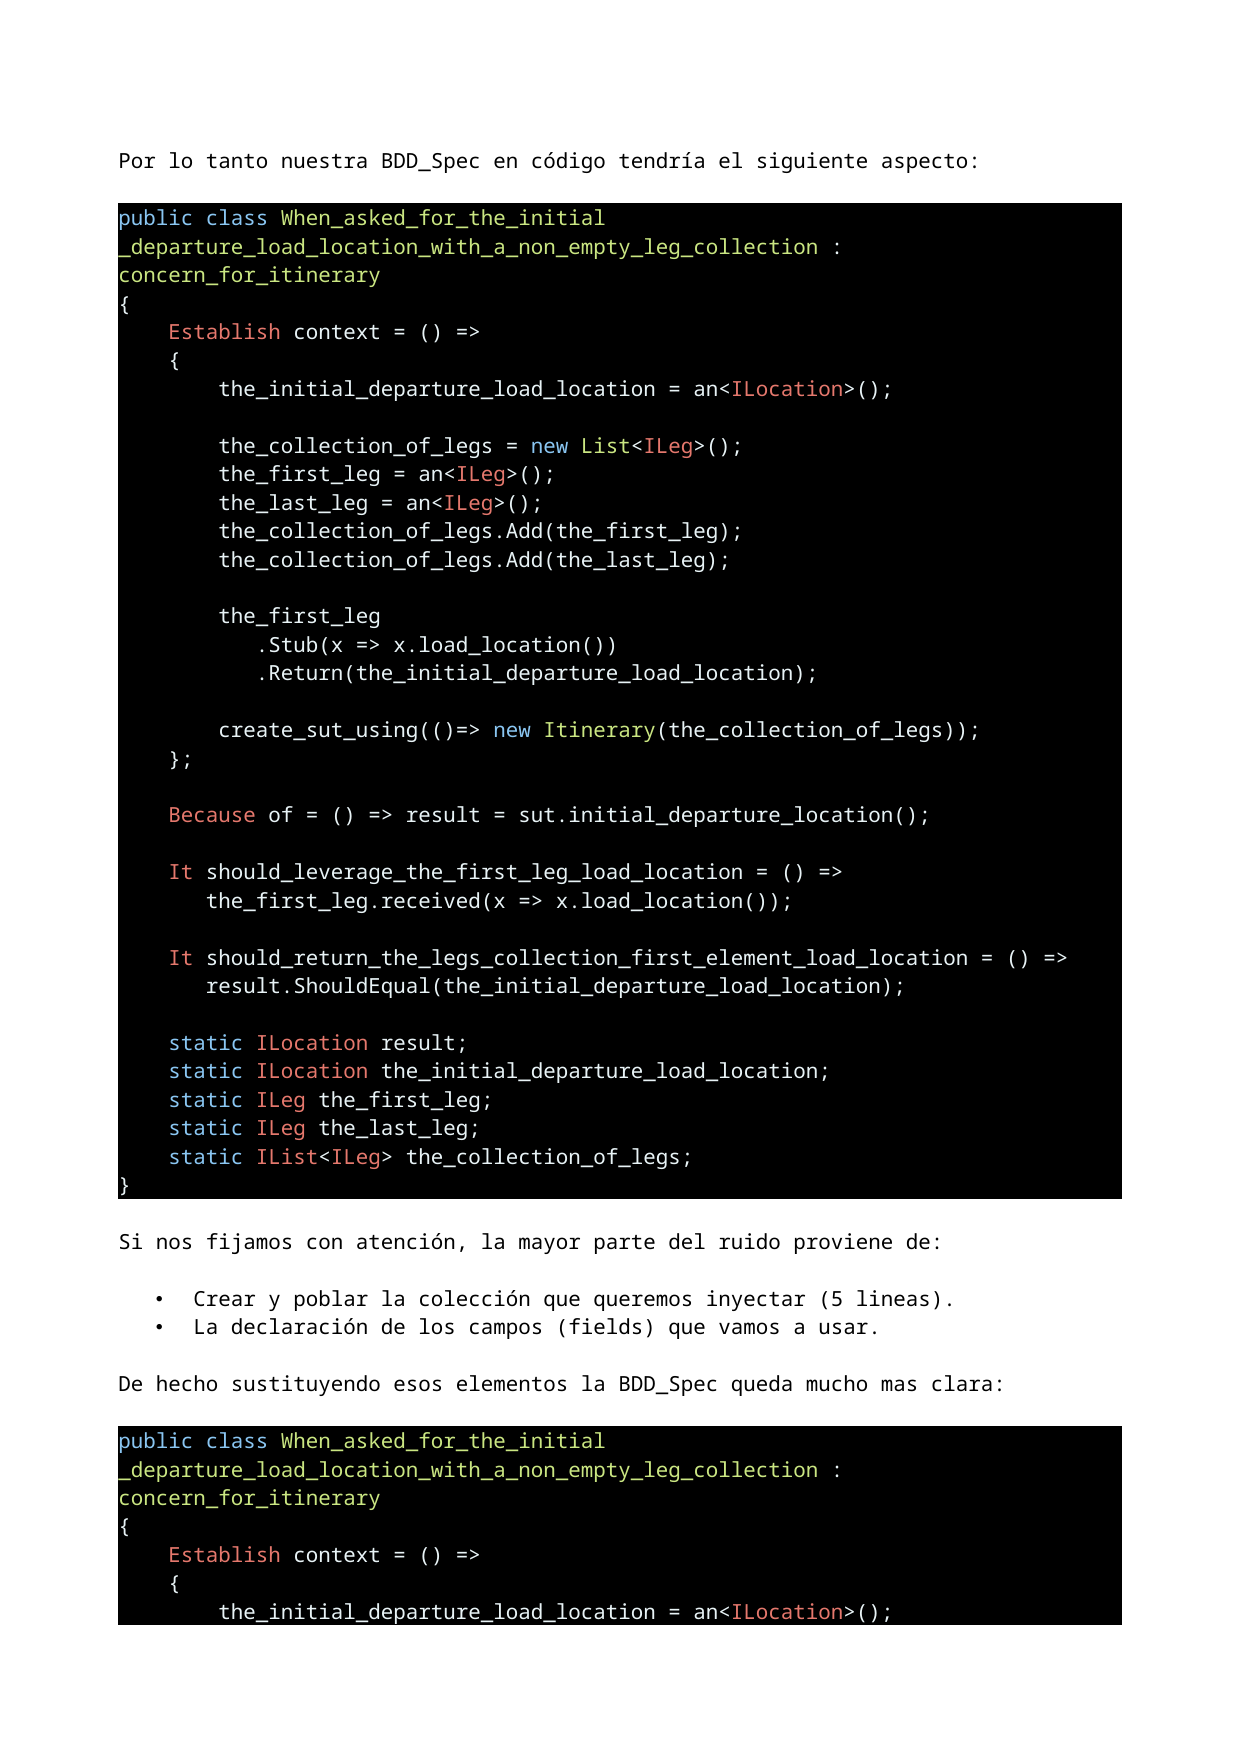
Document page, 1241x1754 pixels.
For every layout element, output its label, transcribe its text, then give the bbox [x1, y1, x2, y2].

text static ILeg the_last_leg; [118, 1113, 1122, 1142]
text concern_for_itinerary [118, 260, 1122, 289]
text the_last_leg = an<ILeg>(); [118, 488, 1122, 516]
text Si nos fijamos con atención, la mayor parte del ruido proviene de: [118, 1227, 1122, 1256]
text { [118, 346, 1122, 374]
text the_initial_departure_load_location = an<ILocation>(); [118, 374, 1122, 402]
text create_sut_using(()=> new Itinerary(the_collection_of_legs)); [118, 715, 1122, 744]
text Establish context = () => [118, 1540, 1122, 1568]
text Establish context = () => [118, 317, 1122, 346]
text De hecho sustituyendo esos elementos la BDD_Spec queda mucho mas clara: [118, 1369, 1122, 1398]
text concern_for_itinerary [118, 1483, 1122, 1512]
text .Stub(x => x.load_location()) [118, 630, 1122, 658]
text { [118, 1512, 1122, 1540]
text the_first_leg.received(x => x.load_location()); [118, 886, 1122, 914]
text static ILeg the_first_leg; [118, 1085, 1122, 1113]
text the_collection_of_legs = new List<ILeg>(); [118, 431, 1122, 459]
list Crear y poblar la colección que queremos inyectar (5 lineas). [156, 1284, 1122, 1312]
text static ILocation the_initial_departure_load_location; [118, 1057, 1122, 1085]
text static IList<ILeg> the_collection_of_legs; [118, 1142, 1122, 1170]
text public class When_asked_for_the_initial _departure_load_location_with_a_non_empty_leg_collection : [118, 1426, 1122, 1483]
text }; [118, 744, 1122, 772]
text } [118, 1170, 1122, 1199]
text the_collection_of_legs.Add(the_first_leg); [118, 516, 1122, 545]
text .Return(the_initial_departure_load_location); [118, 658, 1122, 687]
text the_first_leg [118, 602, 1122, 630]
text { [118, 289, 1122, 317]
list La declaración de los campos (fields) que vamos a usar. [156, 1312, 1122, 1341]
text Because of = () => result = sut.initial_departure_location(); [118, 801, 1122, 829]
text Por lo tanto nuestra BDD_Spec en código tendría el siguiente aspecto: [118, 147, 1122, 175]
text static ILocation result; [118, 1028, 1122, 1057]
text the_collection_of_legs.Add(the_last_leg); [118, 545, 1122, 573]
text public class When_asked_for_the_initial _departure_load_location_with_a_non_empty_leg_collection : [118, 203, 1122, 260]
text result.ShouldEqual(the_initial_departure_load_location); [118, 971, 1122, 1000]
text the_first_leg = an<ILeg>(); [118, 459, 1122, 488]
text It should_return_the_legs_collection_first_element_load_location = () => [118, 943, 1122, 971]
text It should_leverage_the_first_leg_load_location = () => [118, 857, 1122, 886]
text the_initial_departure_load_location = an<ILocation>(); [118, 1597, 1122, 1625]
text { [118, 1568, 1122, 1597]
